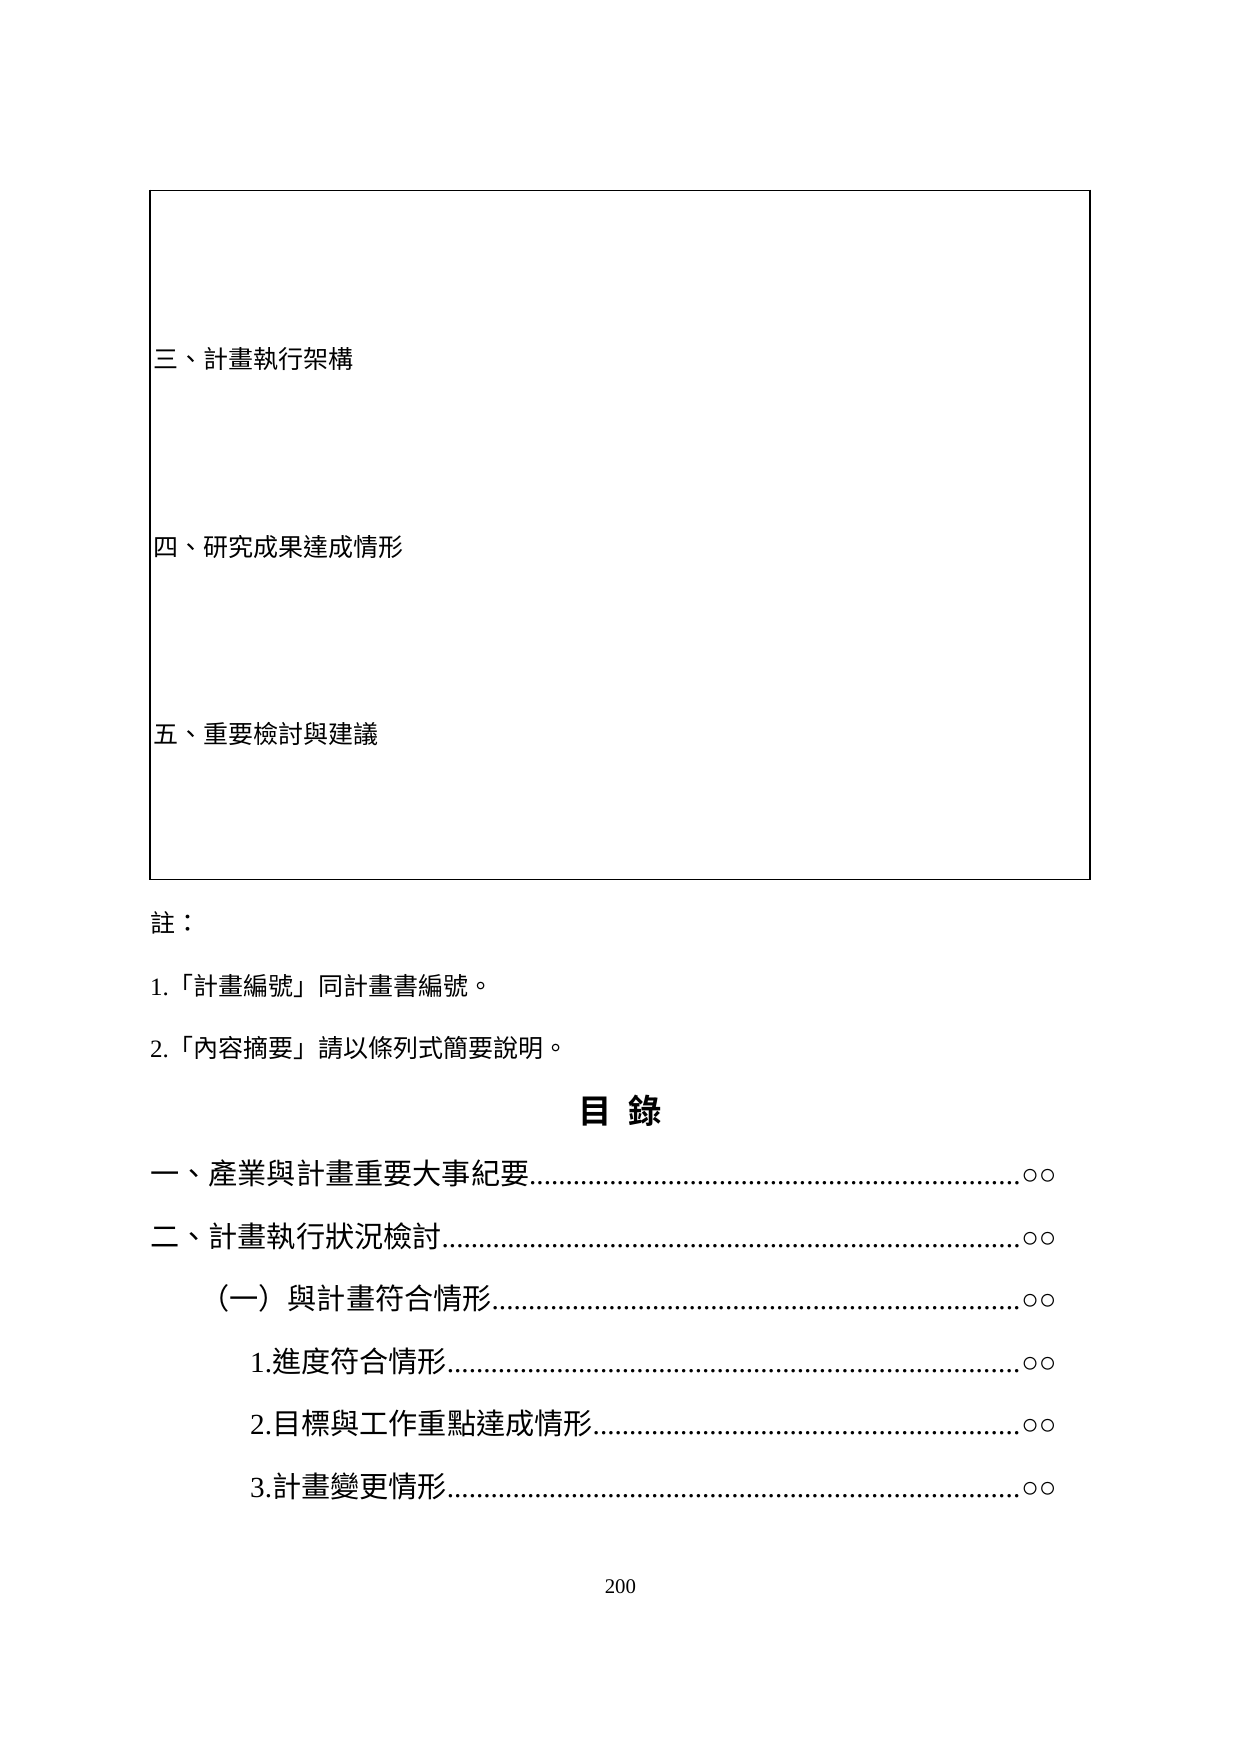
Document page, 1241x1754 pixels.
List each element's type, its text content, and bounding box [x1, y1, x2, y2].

text 2.目標與工作重點達成情形 ○○ [250, 1380, 1090, 1443]
text 3.計畫變更情形 ○○ [250, 1443, 1090, 1505]
text （一）與計畫符合情形 ○○ [200, 1255, 1090, 1318]
text 註： [150, 880, 1090, 943]
text 2.「內容摘要」請以條列式簡要說明。 [150, 1005, 1090, 1068]
text 目 錄 [150, 1068, 1090, 1130]
text 1.進度符合情形 ○○ [250, 1318, 1090, 1380]
table_cell 三、計畫執行架構 四、研究成果達成情形 五、重要檢討與建議 [151, 191, 1089, 878]
text 二、計畫執行狀況檢討 ○○ [150, 1193, 1090, 1255]
text 1.「計畫編號」同計畫書編號。 [150, 943, 1090, 1005]
text 一、產業與計畫重要大事紀要 ○○ [150, 1130, 1090, 1193]
